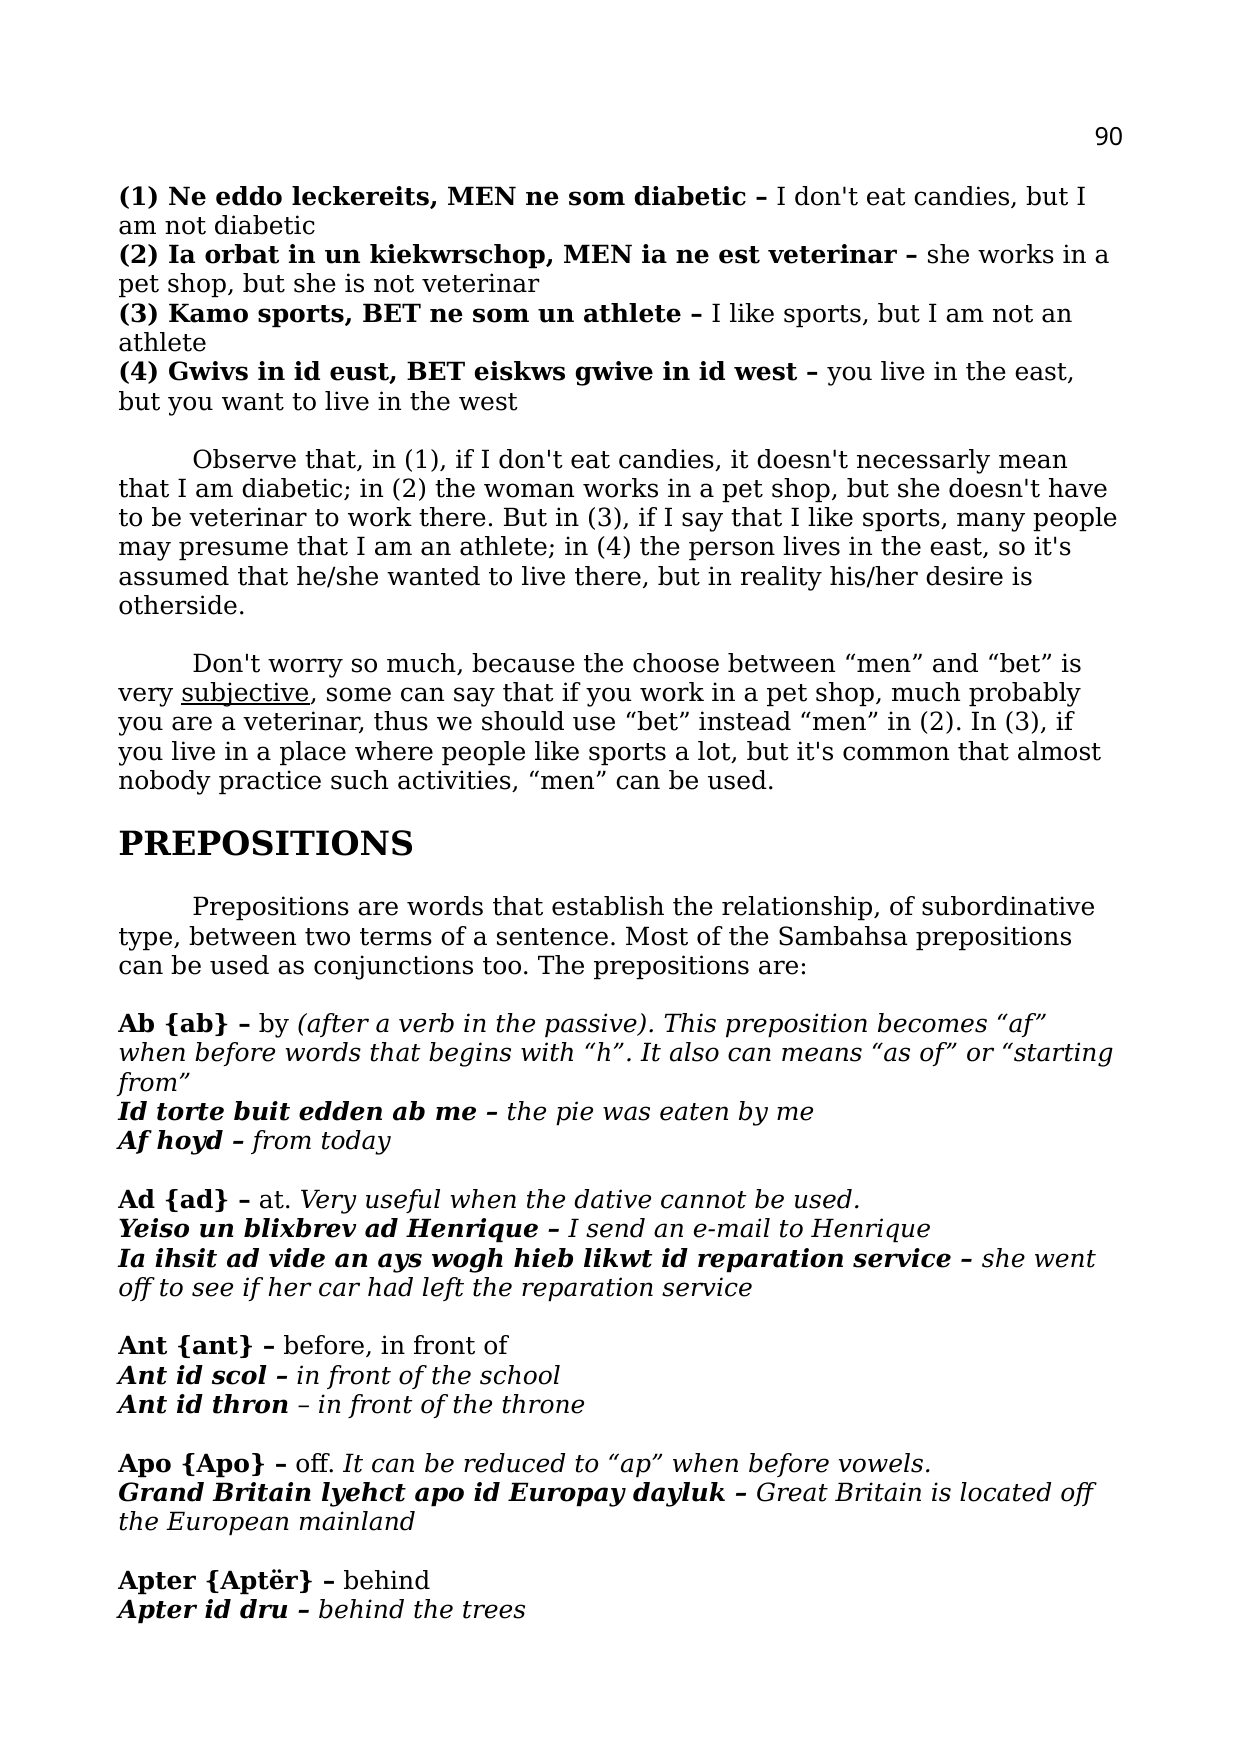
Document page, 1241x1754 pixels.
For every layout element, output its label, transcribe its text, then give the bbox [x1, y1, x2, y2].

text Af hoyd – from today [118, 1126, 1123, 1156]
text Prepositions are words that establish the relationship, of subordinative type, between two terms of a sentence. Most of the Sambahsa prepositions can be used as conjunctions too. The prepositions are: [118, 892, 1123, 980]
subtitle PREPOSITIONS [118, 824, 1123, 863]
text Ant {ant} – before, in front of [118, 1331, 1123, 1361]
text Apter id dru – behind the trees [118, 1595, 1123, 1624]
text (3) Kamo sports, BET ne som un athlete – I like sports, but I am not an athlete [118, 299, 1123, 357]
text Ant id thron – in front of the throne [118, 1390, 1123, 1419]
text Id torte buit edden ab me – the pie was eaten by me [118, 1097, 1123, 1126]
text Ant id scol – in front of the school [118, 1361, 1123, 1390]
text Ad {ad} – at. Very useful when the dative cannot be used. [118, 1185, 1123, 1214]
text Ab {ab} – by (after a verb in the passive). This preposition becomes “af” when before words that begins with “h”. It also can means “as of” or “starting from” [118, 1009, 1123, 1097]
text Don't worry so much, because the choose between “men” and “bet” is very subjective, some can say that if you work in a pet shop, much probably you are a veterinar, thus we should use “bet” instead “men” in (2). In (3), if you live in a place where people like sports a lot, but it's common that almost nobody practice such activities, “men” can be used. [118, 649, 1123, 795]
text (1) Ne eddo leckereits, MEN ne som diabetic – I don't eat candies, but I am not diabetic [118, 182, 1123, 240]
text Apter {Aptër} – behind [118, 1566, 1123, 1595]
text Yeiso un blixbrev ad Henrique – I send an e-mail to Henrique [118, 1214, 1123, 1243]
text Apo {Apo} – off. It can be reduced to “ap” when before vowels. [118, 1448, 1123, 1478]
text Grand Britain lyehct apo id Europay dayluk – Great Britain is located off the European mainland [118, 1478, 1123, 1536]
text (2) Ia orbat in un kiekwrschop, MEN ia ne est veterinar – she works in a pet shop, but she is not veterinar [118, 240, 1123, 299]
text Observe that, in (1), if I don't eat candies, it doesn't necessarly mean that I am diabetic; in (2) the woman works in a pet shop, but she doesn't have to be veterinar to work there. But in (3), if I say that I like sports, many people may presume that I am an athlete; in (4) the person lives in the east, so it's assumed that he/she wanted to live there, but in reality his/her desire is otherside. [118, 445, 1123, 620]
text (4) Gwivs in id eust, BET eiskws gwive in id west – you live in the east, but you want to live in the west [118, 357, 1123, 416]
text Ia ihsit ad vide an ays wogh hieb likwt id reparation service – she went off to see if her car had left the reparation service [118, 1243, 1123, 1302]
